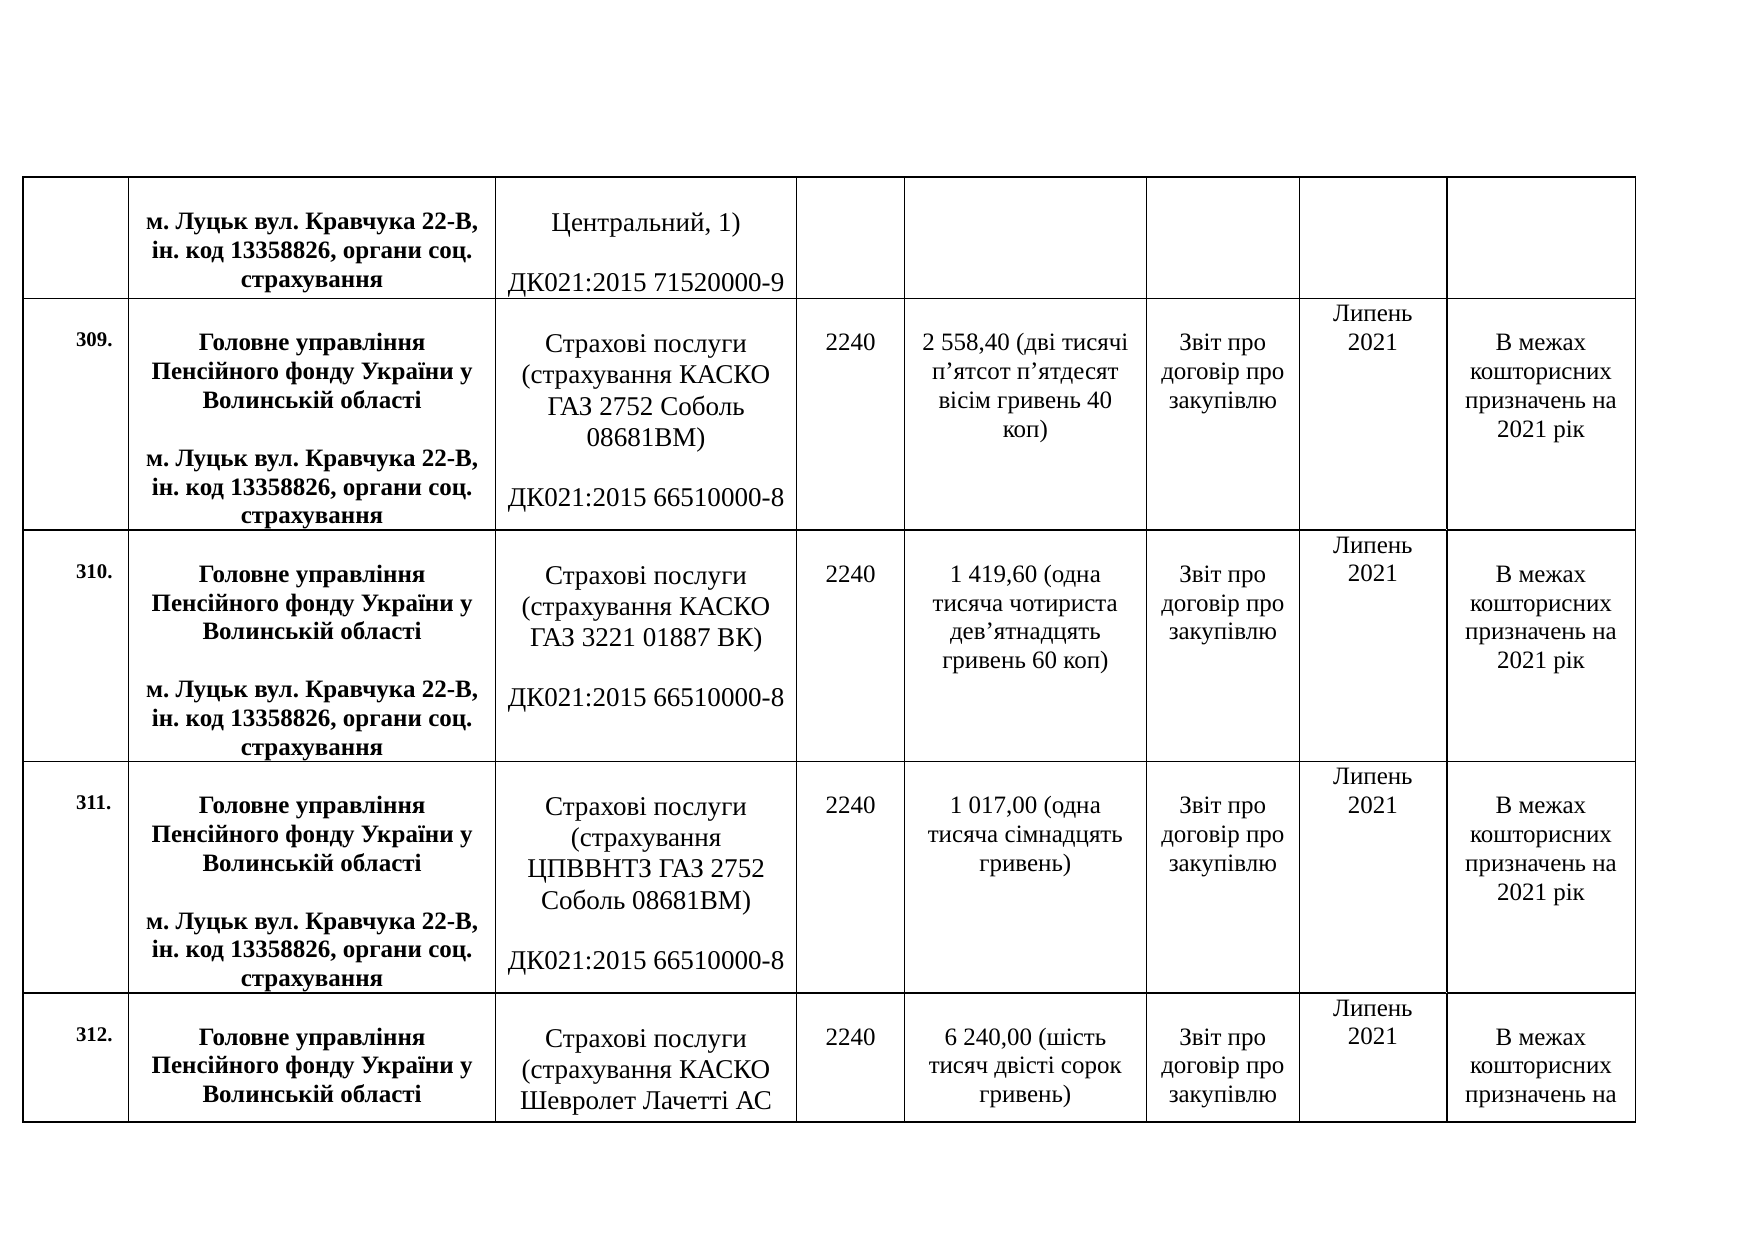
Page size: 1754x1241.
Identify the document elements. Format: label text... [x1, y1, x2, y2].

table_cell [24, 531, 128, 761]
table_cell Звіт про договір про закупівлю [1147, 762, 1299, 992]
table_cell [24, 299, 128, 529]
table_cell 2 558,40 (дві тисячі п’ятсот п’ятдесят вісім гривень 40 коп) [905, 299, 1146, 529]
table_cell Страхові послуги (страхування КАСКО ГАЗ 2752 Соболь 08681ВМ) ДК021:2015 66510000-8 [496, 299, 796, 529]
table_cell Головне управління Пенсійного фонду України у Волинській області м. Луцьк вул. Кравчука 22-В, ін. код 13358826, органи соц. страхування [129, 762, 495, 992]
table_cell Липень 2021 [1300, 994, 1446, 1121]
table_cell Головне управління Пенсійного фонду України у Волинській області м. Луцьк вул. Кравчука 22-В, ін. код 13358826, органи соц. страхування [129, 299, 495, 529]
table_cell Страхові послуги (страхування ЦПВВНТЗ ГАЗ 2752 Соболь 08681ВМ) ДК021:2015 66510000-8 [496, 762, 796, 992]
table_cell Липень 2021 [1300, 299, 1446, 529]
table_cell Липень 2021 [1300, 531, 1446, 761]
table_cell 2240 [797, 299, 904, 529]
table_cell В межах кошторисних призначень на 2021 рік [1448, 531, 1635, 761]
table_cell [1300, 178, 1446, 298]
table_cell 1 419,60 (одна тисяча чотириста дев’ятнадцять гривень 60 коп) [905, 531, 1146, 761]
table_cell Страхові послуги (страхування КАСКО ГАЗ 3221 01887 ВК) ДК021:2015 66510000-8 [496, 531, 796, 761]
table_cell [24, 994, 128, 1121]
table_cell Центральний, 1) ДК021:2015 71520000-9 [496, 178, 796, 298]
table_cell 6 240,00 (шість тисяч двісті сорок гривень) [905, 994, 1146, 1121]
table_cell В межах кошторисних призначень на [1448, 994, 1635, 1121]
table_cell м. Луцьк вул. Кравчука 22-В, ін. код 13358826, органи соц. страхування [129, 178, 495, 298]
table_cell Головне управління Пенсійного фонду України у Волинській області [129, 994, 495, 1121]
table_cell В межах кошторисних призначень на 2021 рік [1448, 762, 1635, 992]
table_cell Звіт про договір про закупівлю [1147, 531, 1299, 761]
table_cell [24, 762, 128, 992]
table_cell 2240 [797, 531, 904, 761]
table_cell Звіт про договір про закупівлю [1147, 994, 1299, 1121]
table_cell В межах кошторисних призначень на 2021 рік [1448, 299, 1635, 529]
table_cell [1448, 178, 1635, 298]
table_cell [797, 178, 904, 298]
table_cell Страхові послуги (страхування КАСКО Шевролет Лачетті АС [496, 994, 796, 1121]
table_cell [905, 178, 1146, 298]
table_cell Звіт про договір про закупівлю [1147, 299, 1299, 529]
table_cell [1147, 178, 1299, 298]
table_cell 2240 [797, 994, 904, 1121]
table_cell 2240 [797, 762, 904, 992]
table_cell 1 017,00 (одна тисяча сімнадцять гривень) [905, 762, 1146, 992]
table_cell Головне управління Пенсійного фонду України у Волинській області м. Луцьк вул. Кравчука 22-В, ін. код 13358826, органи соц. страхування [129, 531, 495, 761]
table_cell [24, 178, 128, 298]
table_cell Липень 2021 [1300, 762, 1446, 992]
